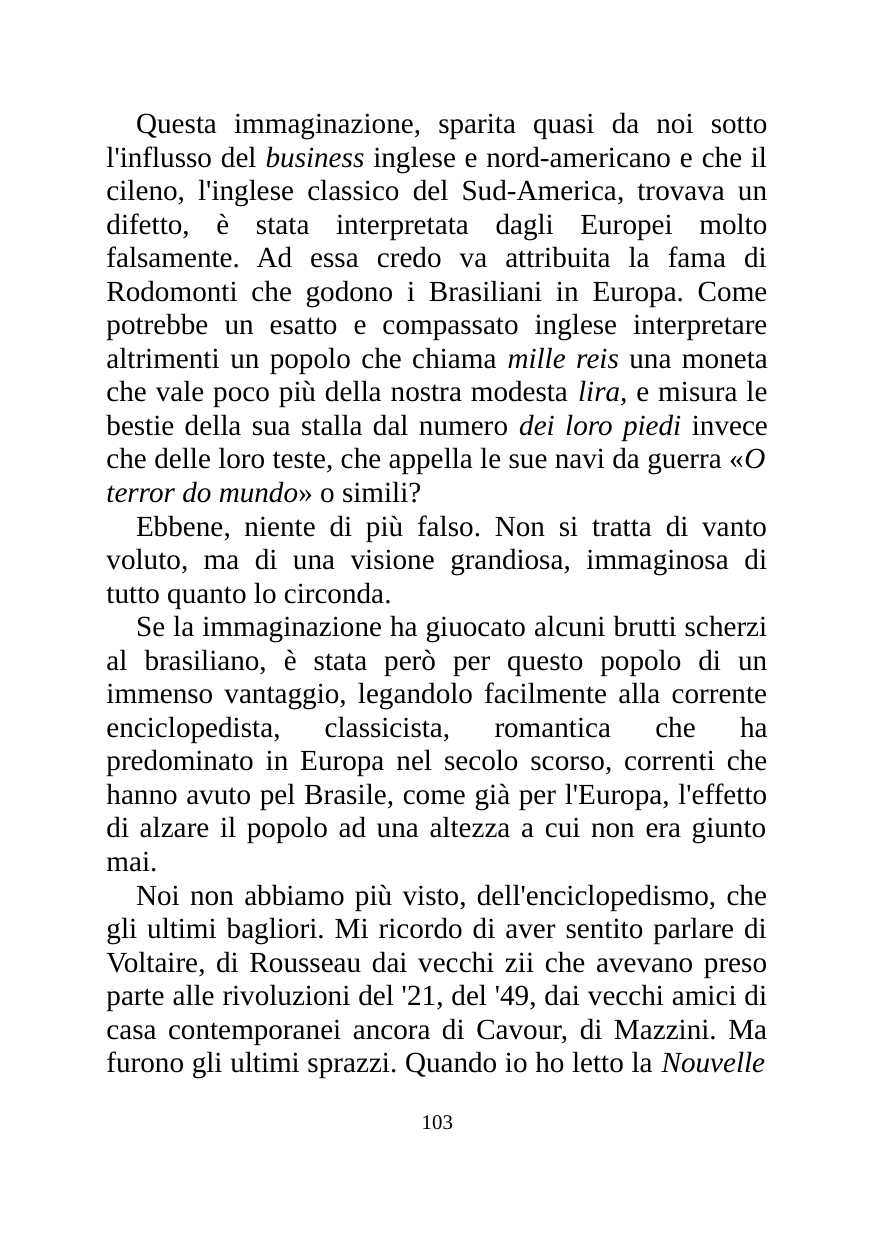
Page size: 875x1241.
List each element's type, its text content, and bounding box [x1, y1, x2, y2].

text Questa immaginazione, sparita quasi da noi sotto l'influsso del business inglese e nord-americano e che il cileno, l'inglese classico del Sud-America, trovava un difetto, è stata interpretata dagli Europei molto falsamente. Ad essa credo va attribuita la fama di Rodomonti che godono i Brasiliani in Europa. Come potrebbe un esatto e compassato inglese interpretare altrimenti un popolo che chiama mille reis una moneta che vale poco più della nostra modesta lira, e misura le bestie della sua stalla dal numero dei loro piedi invece che delle loro teste, che appella le sue navi da guerra «O terror do mundo» o simili? [106, 106, 768, 509]
text Noi non abbiamo più visto, dell'enciclopedismo, che gli ultimi bagliori. Mi ricordo di aver sentito parlare di Voltaire, di Rousseau dai vecchi zii che avevano preso parte alle rivoluzioni del '21, del '49, dai vecchi amici di casa contemporanei ancora di Cavour, di Mazzini. Ma furono gli ultimi sprazzi. Quando io ho letto la Nouvelle [106, 878, 768, 1079]
text Ebbene, niente di più falso. Non si tratta di vanto voluto, ma di una visione grandiosa, immaginosa di tutto quanto lo circonda. [106, 509, 768, 609]
text Se la immaginazione ha giuocato alcuni brutti scherzi al brasiliano, è stata però per questo popolo di un immenso vantaggio, legandolo facilmente alla corrente enciclopedista, classicista, romantica che ha predominato in Europa nel secolo scorso, correnti che hanno avuto pel Brasile, come già per l'Europa, l'effetto di alzare il popolo ad una altezza a cui non era giunto mai. [106, 609, 768, 878]
